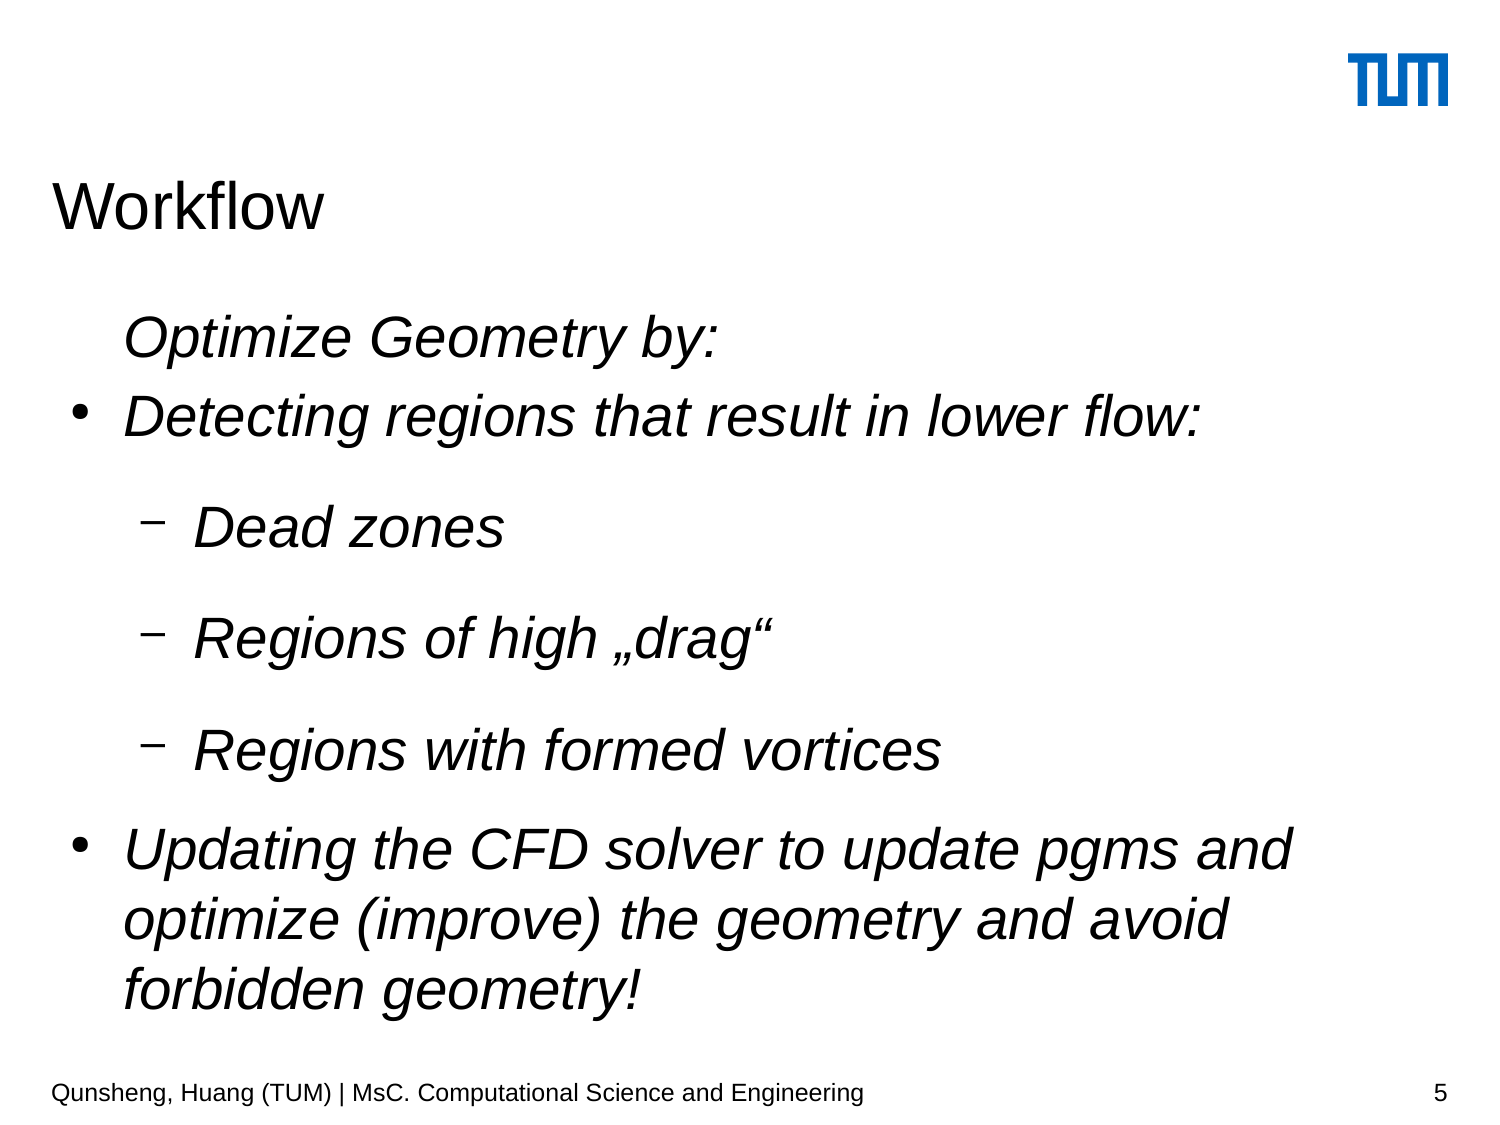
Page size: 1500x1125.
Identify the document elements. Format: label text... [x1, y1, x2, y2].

title Workflow [52, 163, 1449, 231]
slide_number [1111, 1061, 1448, 1122]
list Optimize Geometry by: Detecting regions that result in lower flow: Dead zones Regions of high „drag“ Regions with formed vortices Updating the CFD solver to update pgms and optimize (improve) the geometry and avoid forbidden geometry! [52, 289, 1449, 1060]
